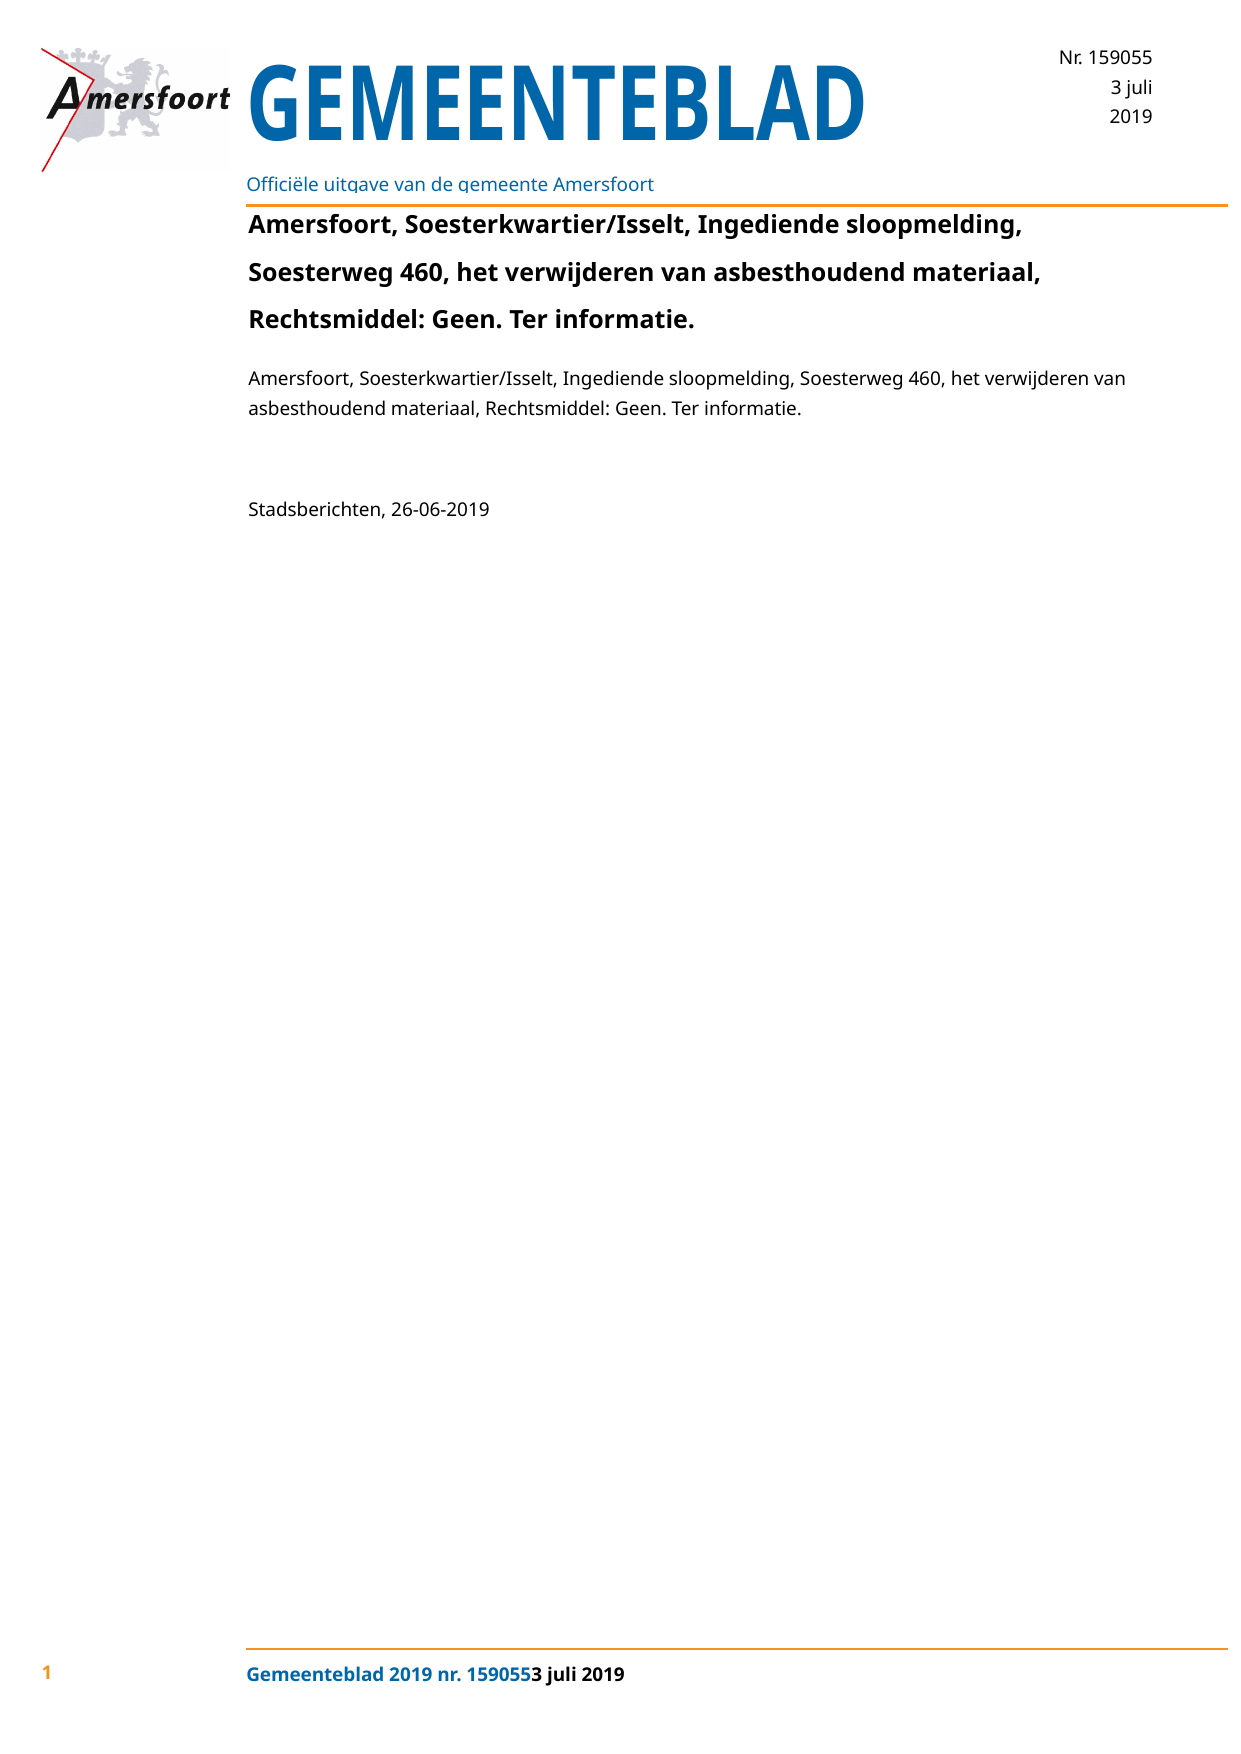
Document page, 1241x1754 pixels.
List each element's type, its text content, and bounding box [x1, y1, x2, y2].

text Amersfoort, Soesterkwartier/Isselt, Ingediende sloopmelding, Soesterweg 460, het verwijderen van asbesthoudend materiaal, Rechtsmiddel: Geen. Ter informatie. [248, 366, 1152, 421]
picture [41, 47, 231, 172]
text Stadsberichten, 26-06-2019 [248, 496, 1152, 522]
text Amersfoort, Soesterkwartier/Isselt, Ingediende sloopmelding, Soesterweg 460, het verwijderen van asbesthoudend materiaal, Rechtsmiddel: Geen. Ter informatie. [248, 207, 1152, 336]
